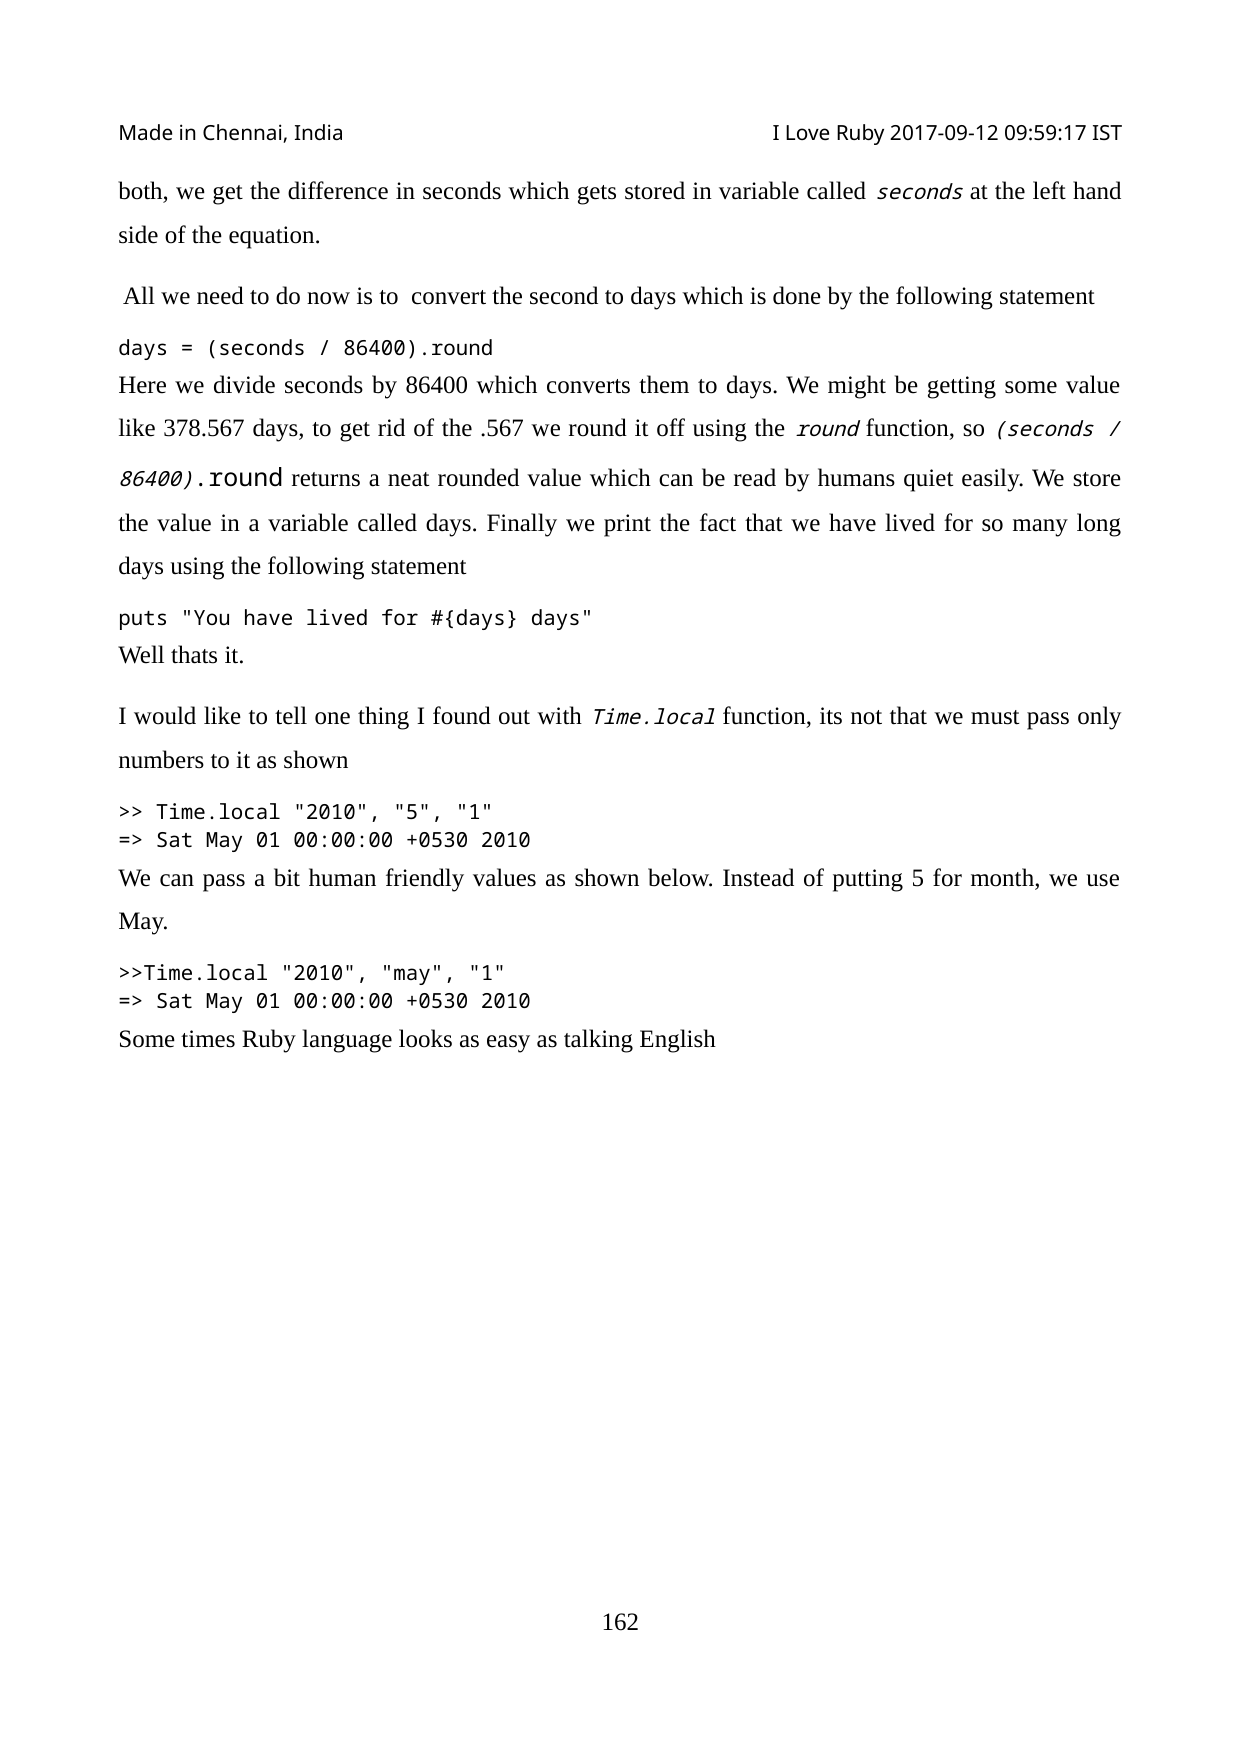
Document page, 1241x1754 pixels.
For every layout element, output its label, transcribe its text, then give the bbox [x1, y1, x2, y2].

text => Sat May 01 00:00:00 +0530 2010 [118, 826, 1122, 854]
text Well thats it. [118, 640, 1122, 669]
text We can pass a bit human friendly values as shown below. Instead of putting 5 for month, we use May. [118, 863, 1122, 935]
text both, we get the difference in seconds which gets stored in variable called seconds at the left hand side of the equation. [118, 176, 1122, 249]
text >> Time.local "2010", "5", "1" [118, 797, 1122, 826]
text Here we divide seconds by 86400 which converts them to days. We might be getting some value like 378.567 days, to get rid of the .567 we round it off using the round function, so (seconds / 86400).round returns a neat rounded value which can be read by humans quiet easily. We store the value in a variable called days. Finally we print the fact that we have lived for so many long days using the following statement [118, 370, 1122, 580]
text All we need to do now is to convert the second to days which is done by the following statement [118, 281, 1122, 309]
text Some times Ruby language looks as easy as talking English [118, 1024, 1122, 1052]
text >>Time.local "2010", "may", "1" [118, 958, 1122, 986]
text => Sat May 01 00:00:00 +0530 2010 [118, 986, 1122, 1015]
text I would like to tell one thing I found out with Time.local function, its not that we must pass only numbers to it as shown [118, 701, 1122, 774]
text days = (seconds / 86400).round [118, 333, 1122, 361]
text puts "You have lived for #{days} days" [118, 603, 1122, 632]
